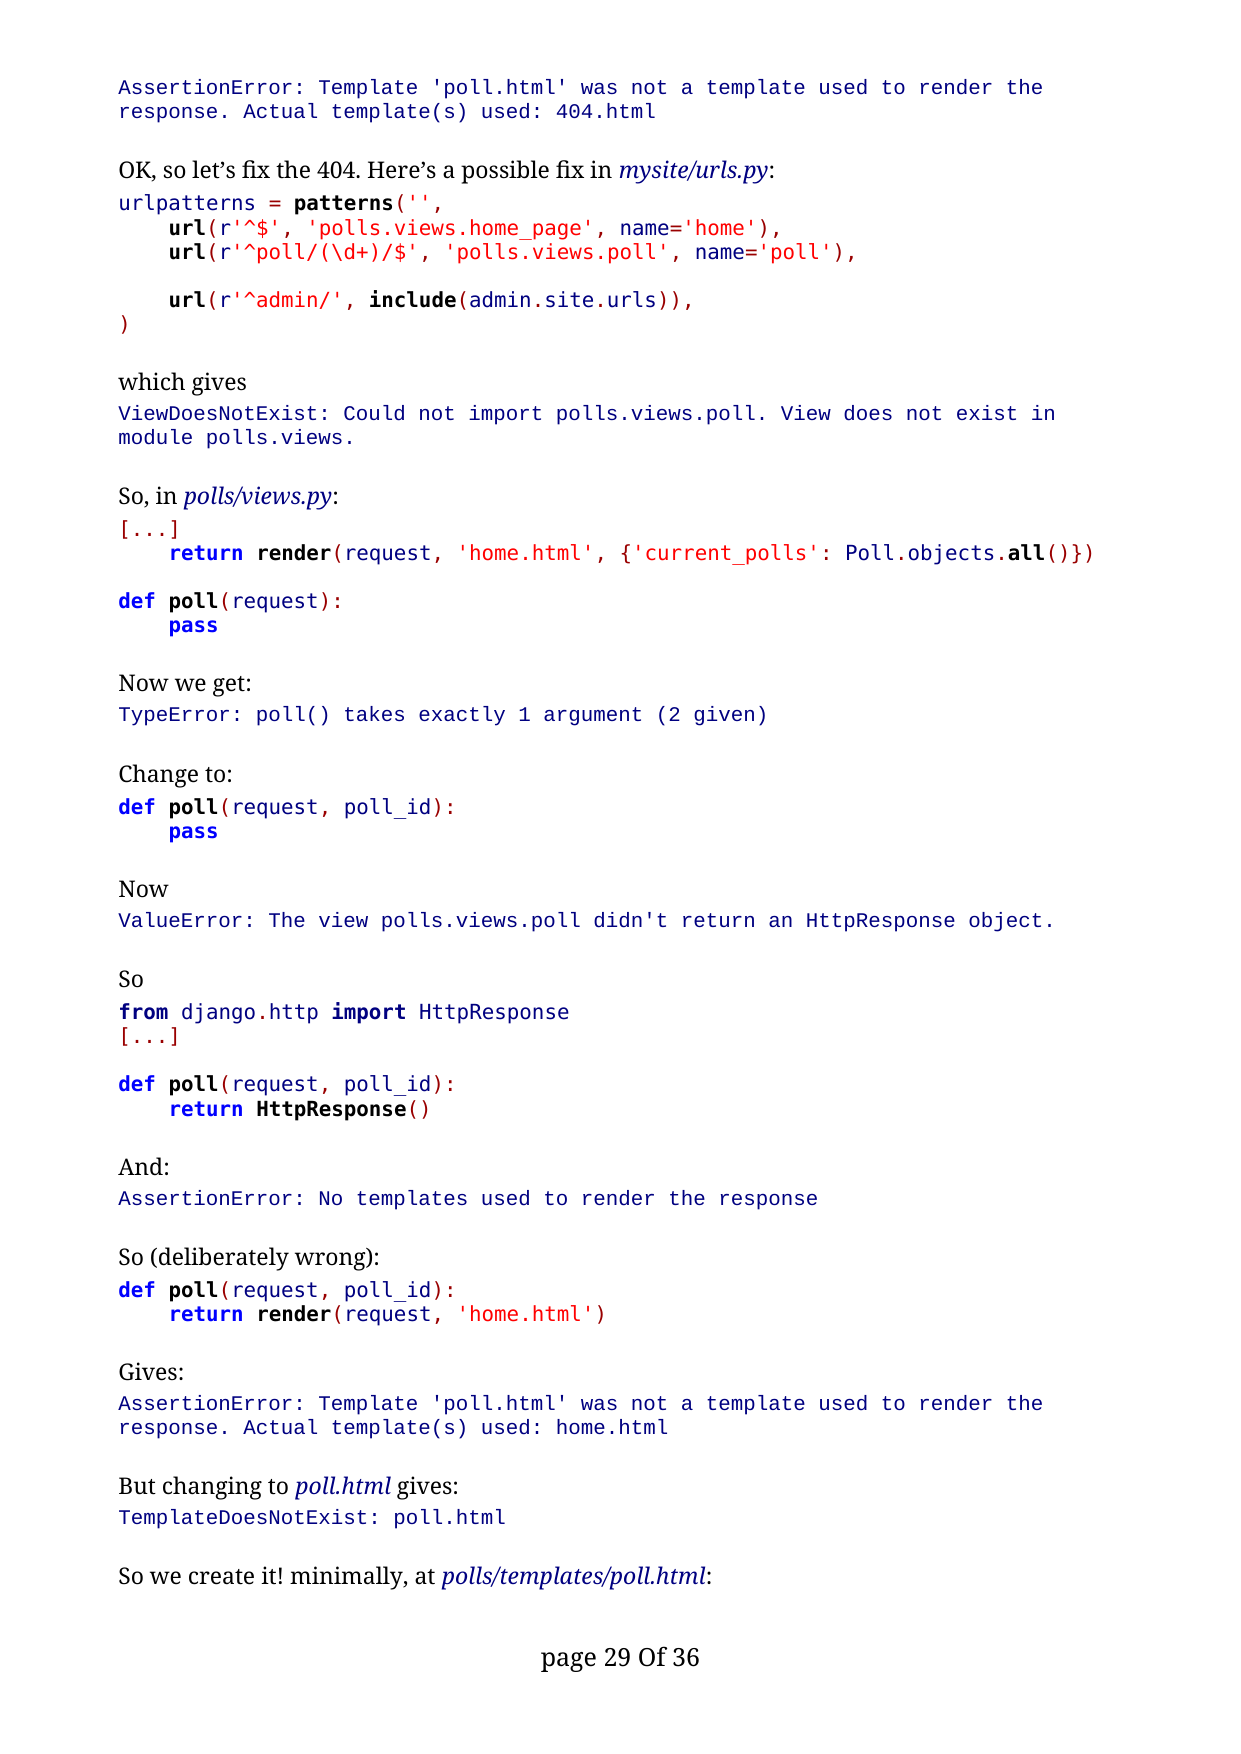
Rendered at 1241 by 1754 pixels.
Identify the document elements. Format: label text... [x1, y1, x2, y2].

text return HttpResponse() [118, 1097, 1122, 1121]
text url(r'^poll/(\d+)/$', 'polls.views.poll', name='poll'), [118, 240, 1122, 264]
text OK, so let’s fix the 404. Here’s a possible fix in mysite/urls.py: [118, 154, 1122, 185]
text [...] [118, 517, 1122, 541]
text pass [118, 819, 1122, 843]
text So (deliberately wrong): [118, 1241, 1122, 1272]
text AssertionError: No templates used to render the response [118, 1188, 1122, 1211]
text And: [118, 1150, 1122, 1182]
text AssertionError: Template 'poll.html' was not a template used to render the [118, 77, 1122, 101]
text from django.http import HttpResponse [118, 1000, 1122, 1024]
text url(r'^admin/', include(admin.site.urls)), [118, 288, 1122, 312]
text Now [118, 873, 1122, 904]
text So, in polls/views.py: [118, 480, 1122, 511]
text Gives: [118, 1356, 1122, 1387]
text AssertionError: Template 'poll.html' was not a template used to render the response. Actual template(s) used: home.html [118, 1393, 1122, 1440]
text TypeError: poll() takes exactly 1 argument (2 given) [118, 704, 1122, 728]
text which gives [118, 366, 1122, 397]
text return render(request, 'home.html', {'current_polls': Poll.objects.all()}) [118, 541, 1122, 566]
text url(r'^$', 'polls.views.home_page', name='home'), [118, 216, 1122, 240]
text So we create it! minimally, at polls/templates/poll.html: [118, 1560, 1122, 1591]
text pass [118, 613, 1122, 638]
text def poll(request, poll_id): [118, 1072, 1122, 1097]
text def poll(request): [118, 589, 1122, 613]
text But changing to poll.html gives: [118, 1470, 1122, 1501]
text response. Actual template(s) used: 404.html [118, 101, 1122, 125]
text module polls.views. [118, 427, 1122, 450]
text ValueError: The view polls.views.poll didn't return an HttpResponse object. [118, 910, 1122, 933]
text urlpatterns = patterns('', [118, 191, 1122, 216]
text Change to: [118, 757, 1122, 789]
text Now we get: [118, 667, 1122, 698]
text def poll(request, poll_id): [118, 1278, 1122, 1302]
text [...] [118, 1024, 1122, 1049]
text def poll(request, poll_id): [118, 795, 1122, 819]
text return render(request, 'home.html') [118, 1302, 1122, 1326]
text ViewDoesNotExist: Could not import polls.views.poll. View does not exist in [118, 403, 1122, 427]
text TemplateDoesNotExist: poll.html [118, 1507, 1122, 1531]
text ) [118, 312, 1122, 336]
text So [118, 963, 1122, 994]
